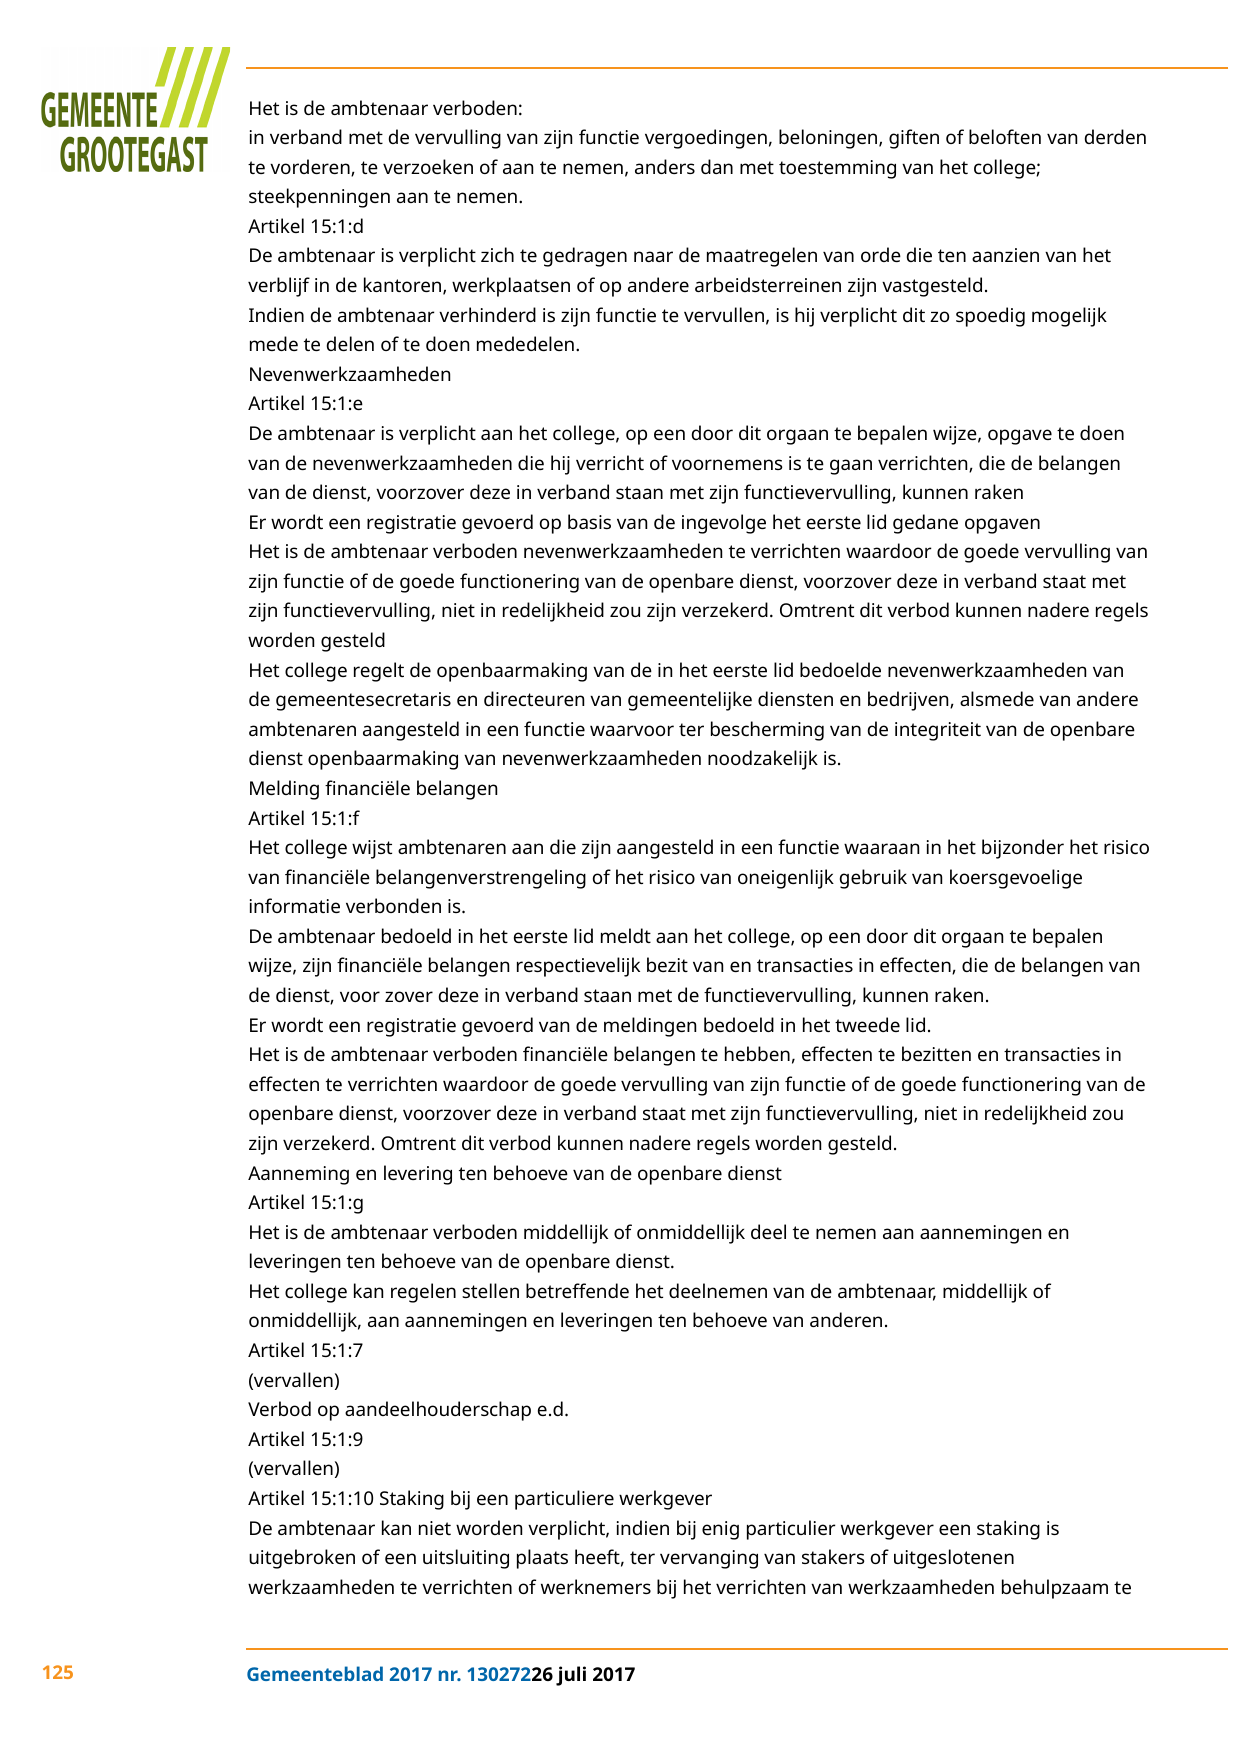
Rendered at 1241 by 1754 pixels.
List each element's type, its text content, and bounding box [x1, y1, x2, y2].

text De ambtenaar is verplicht aan het college, op een door dit orgaan te bepalen wijze, opgave te doen van de nevenwerkzaamheden die hij verricht of voornemens is te gaan verrichten, die de belangen van de dienst, voorzover deze in verband staan met zijn functievervulling, kunnen raken [248, 420, 1152, 505]
text Indien de ambtenaar verhinderd is zijn functie te vervullen, is hij verplicht dit zo spoedig mogelijk mede te delen of te doen mededelen. [248, 302, 1152, 357]
text Het is de ambtenaar verboden middellijk of onmiddellijk deel te nemen aan aannemingen en leveringen ten behoeve van de openbare dienst. [248, 1219, 1152, 1274]
text Artikel 15:1:10 Staking bij een particuliere werkgever [248, 1485, 1152, 1511]
text De ambtenaar is verplicht zich te gedragen naar de maatregelen van orde die ten aanzien van het verblijf in de kantoren, werkplaatsen of op andere arbeidsterreinen zijn vastgesteld. [248, 243, 1152, 298]
text Artikel 15:1:7 [248, 1337, 1152, 1363]
text (vervallen) [248, 1456, 1152, 1481]
text Het college wijst ambtenaren aan die zijn aangesteld in een functie waaraan in het bijzonder het risico van financiële belangenverstrengeling of het risico van oneigenlijk gebruik van koersgevoelige informatie verbonden is. [248, 834, 1152, 919]
text Melding financiële belangen [248, 775, 1152, 801]
text in verband met de vervulling van zijn functie vergoedingen, beloningen, giften of beloften van derden te vorderen, te verzoeken of aan te nemen, anders dan met toestemming van het college; [248, 124, 1152, 180]
text Het college kan regelen stellen betreffende het deelnemen van de ambtenaar, middellijk of onmiddellijk, aan aannemingen en leveringen ten behoeve van anderen. [248, 1278, 1152, 1333]
text Het is de ambtenaar verboden nevenwerkzaamheden te verrichten waardoor de goede vervulling van zijn functie of de goede functionering van de openbare dienst, voorzover deze in verband staat met zijn functievervulling, niet in redelijkheid zou zijn verzekerd. Omtrent dit verbod kunnen nadere regels worden gesteld [248, 538, 1152, 653]
text Het is de ambtenaar verboden: [248, 95, 1152, 121]
text Verbod op aandeelhouderschap e.d. [248, 1396, 1152, 1422]
text Artikel 15:1:e [248, 391, 1152, 416]
text Er wordt een registratie gevoerd van de meldingen bedoeld in het tweede lid. [248, 1012, 1152, 1038]
text Het is de ambtenaar verboden financiële belangen te hebben, effecten te bezitten en transacties in effecten te verrichten waardoor de goede vervulling van zijn functie of de goede functionering van de openbare dienst, voorzover deze in verband staat met zijn functievervulling, niet in redelijkheid zou zijn verzekerd. Omtrent dit verbod kunnen nadere regels worden gesteld. [248, 1041, 1152, 1156]
text Het college regelt de openbaarmaking van de in het eerste lid bedoelde nevenwerkzaamheden van de gemeentesecretaris en directeuren van gemeentelijke diensten en bedrijven, alsmede van andere ambtenaren aangesteld in een functie waarvoor ter bescherming van de integriteit van de openbare dienst openbaarmaking van nevenwerkzaamheden noodzakelijk is. [248, 657, 1152, 771]
text Nevenwerkzaamheden [248, 361, 1152, 387]
text De ambtenaar kan niet worden verplicht, indien bij enig particulier werkgever een staking is uitgebroken of een uitsluiting plaats heeft, ter vervanging van stakers of uitgeslotenen werkzaamheden te verrichten of werknemers bij het verrichten van werkzaamheden behulpzaam te [248, 1515, 1152, 1600]
text Artikel 15:1:9 [248, 1426, 1152, 1452]
text Er wordt een registratie gevoerd op basis van de ingevolge het eerste lid gedane opgaven [248, 509, 1152, 535]
text Artikel 15:1:g [248, 1189, 1152, 1215]
text Artikel 15:1:f [248, 805, 1152, 831]
text Aanneming en levering ten behoeve van de openbare dienst [248, 1160, 1152, 1186]
text steekpenningen aan te nemen. [248, 183, 1152, 209]
text Artikel 15:1:d [248, 213, 1152, 239]
text De ambtenaar bedoeld in het eerste lid meldt aan het college, op een door dit orgaan te bepalen wijze, zijn financiële belangen respectievelijk bezit van en transacties in effecten, die de belangen van de dienst, voor zover deze in verband staan met de functievervulling, kunnen raken. [248, 923, 1152, 1008]
text (vervallen) [248, 1367, 1152, 1393]
picture [41, 47, 231, 172]
